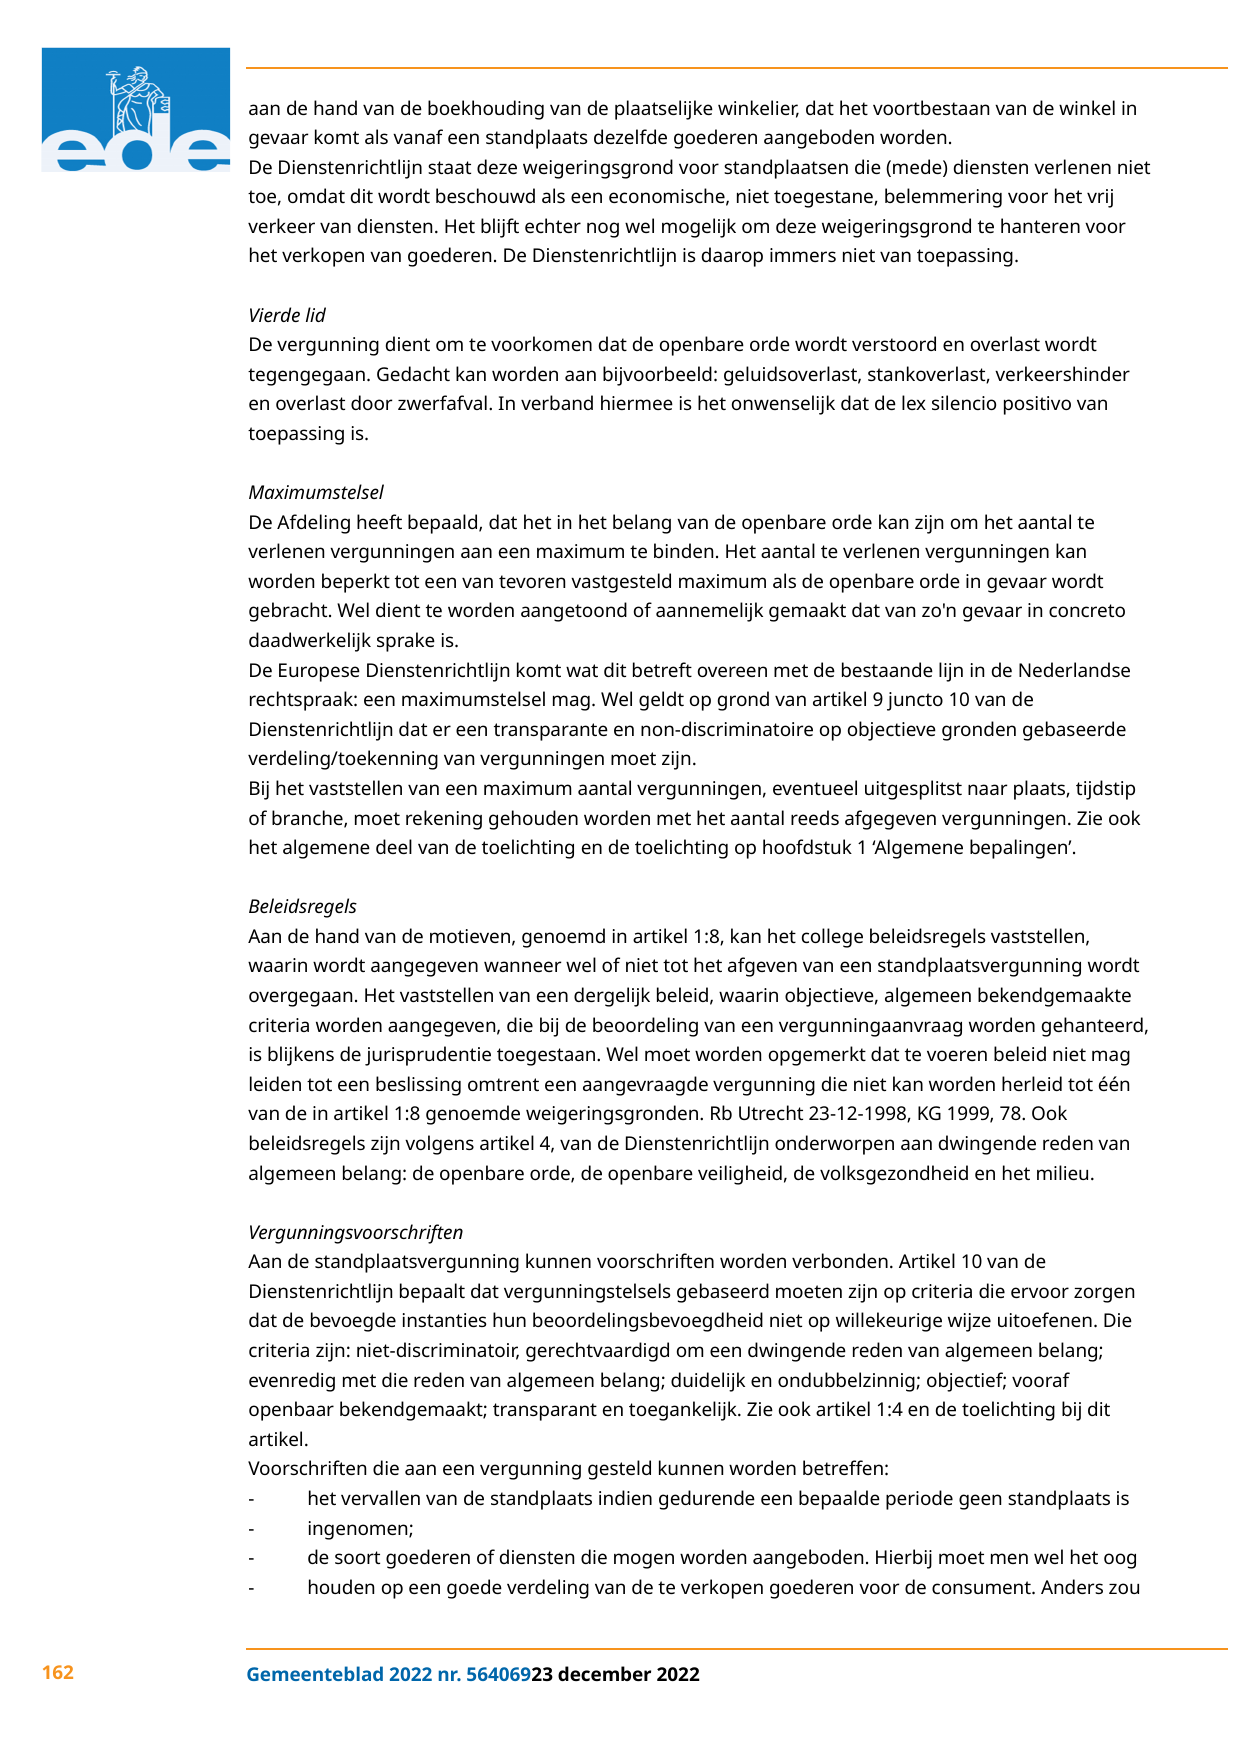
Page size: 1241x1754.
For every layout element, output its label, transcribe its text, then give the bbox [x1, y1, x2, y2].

text De Europese Dienstenrichtlijn komt wat dit betreft overeen met de bestaande lijn in de Nederlandse rechtspraak: een maximumstelsel mag. Wel geldt op grond van artikel 9 juncto 10 van de Dienstenrichtlijn dat er een transparante en non-discriminatoire op objectieve gronden gebaseerde verdeling/toekenning van vergunningen moet zijn. [248, 657, 1152, 771]
text aan de hand van de boekhouding van de plaatselijke winkelier, dat het voortbestaan van de winkel in gevaar komt als vanaf een standplaats dezelfde goederen aangeboden worden. [248, 95, 1152, 150]
list het vervallen van de standplaats indien gedurende een bepaalde periode geen standplaats is [248, 1485, 1152, 1511]
text De vergunning dient om te voorkomen dat de openbare orde wordt verstoord en overlast wordt tegengegaan. Gedacht kan worden aan bijvoorbeeld: geluidsoverlast, stankoverlast, verkeershinder en overlast door zwerfafval. In verband hiermee is het onwenselijk dat de lex silencio positivo van toepassing is. [248, 331, 1152, 446]
text Aan de standplaatsvergunning kunnen voorschriften worden verbonden. Artikel 10 van de Dienstenrichtlijn bepaalt dat vergunningstelsels gebaseerd moeten zijn op criteria die ervoor zorgen dat de bevoegde instanties hun beoordelingsbevoegdheid niet op willekeurige wijze uitoefenen. Die criteria zijn: niet-discriminatoir, gerechtvaardigd om een dwingende reden van algemeen belang; evenredig met die reden van algemeen belang; duidelijk en ondubbelzinnig; objectief; vooraf openbaar bekendgemaakt; transparant en toegankelijk. Zie ook artikel 1:4 en de toelichting bij dit artikel. [248, 1248, 1152, 1452]
text Maximumstelsel [248, 479, 1152, 505]
list de soort goederen of diensten die mogen worden aangeboden. Hierbij moet men wel het oog [248, 1544, 1152, 1570]
text Bij het vaststellen van een maximum aantal vergunningen, eventueel uitgesplitst naar plaats, tijdstip of branche, moet rekening gehouden worden met het aantal reeds afgegeven vergunningen. Zie ook het algemene deel van de toelichting en de toelichting op hoofdstuk 1 ‘Algemene bepalingen’. [248, 775, 1152, 860]
list houden op een goede verdeling van de te verkopen goederen voor de consument. Anders zou [248, 1574, 1152, 1600]
text Aan de hand van de motieven, genoemd in artikel 1:8, kan het college beleidsregels vaststellen, waarin wordt aangegeven wanneer wel of niet tot het afgeven van een standplaatsvergunning wordt overgegaan. Het vaststellen van een dergelijk beleid, waarin objectieve, algemeen bekendgemaakte criteria worden aangegeven, die bij de beoordeling van een vergunningaanvraag worden gehanteerd, is blijkens de jurisprudentie toegestaan. Wel moet worden opgemerkt dat te voeren beleid niet mag leiden tot een beslissing omtrent een aangevraagde vergunning die niet kan worden herleid tot één van de in artikel 1:8 genoemde weigeringsgronden. Rb Utrecht 23-12-1998, KG 1999, 78. Ook beleidsregels zijn volgens artikel 4, van de Dienstenrichtlijn onderworpen aan dwingende reden van algemeen belang: de openbare orde, de openbare veiligheid, de volksgezondheid en het milieu. [248, 923, 1152, 1186]
text Beleidsregels [248, 893, 1152, 919]
picture [41, 47, 231, 172]
text De Dienstenrichtlijn staat deze weigeringsgrond voor standplaatsen die (mede) diensten verlenen niet toe, omdat dit wordt beschouwd als een economische, niet toegestane, belemmering voor het vrij verkeer van diensten. Het blijft echter nog wel mogelijk om deze weigeringsgrond te hanteren voor het verkopen van goederen. De Dienstenrichtlijn is daarop immers niet van toepassing. [248, 154, 1152, 268]
list ingenomen; [248, 1515, 1152, 1541]
text Vierde lid [248, 302, 1152, 328]
text Vergunningsvoorschriften [248, 1219, 1152, 1245]
text De Afdeling heeft bepaald, dat het in het belang van de openbare orde kan zijn om het aantal te verlenen vergunningen aan een maximum te binden. Het aantal te verlenen vergunningen kan worden beperkt tot een van tevoren vastgesteld maximum als de openbare orde in gevaar wordt gebracht. Wel dient te worden aangetoond of aannemelijk gemaakt dat van zo'n gevaar in concreto daadwerkelijk sprake is. [248, 509, 1152, 653]
text Voorschriften die aan een vergunning gesteld kunnen worden betreffen: [248, 1456, 1152, 1481]
